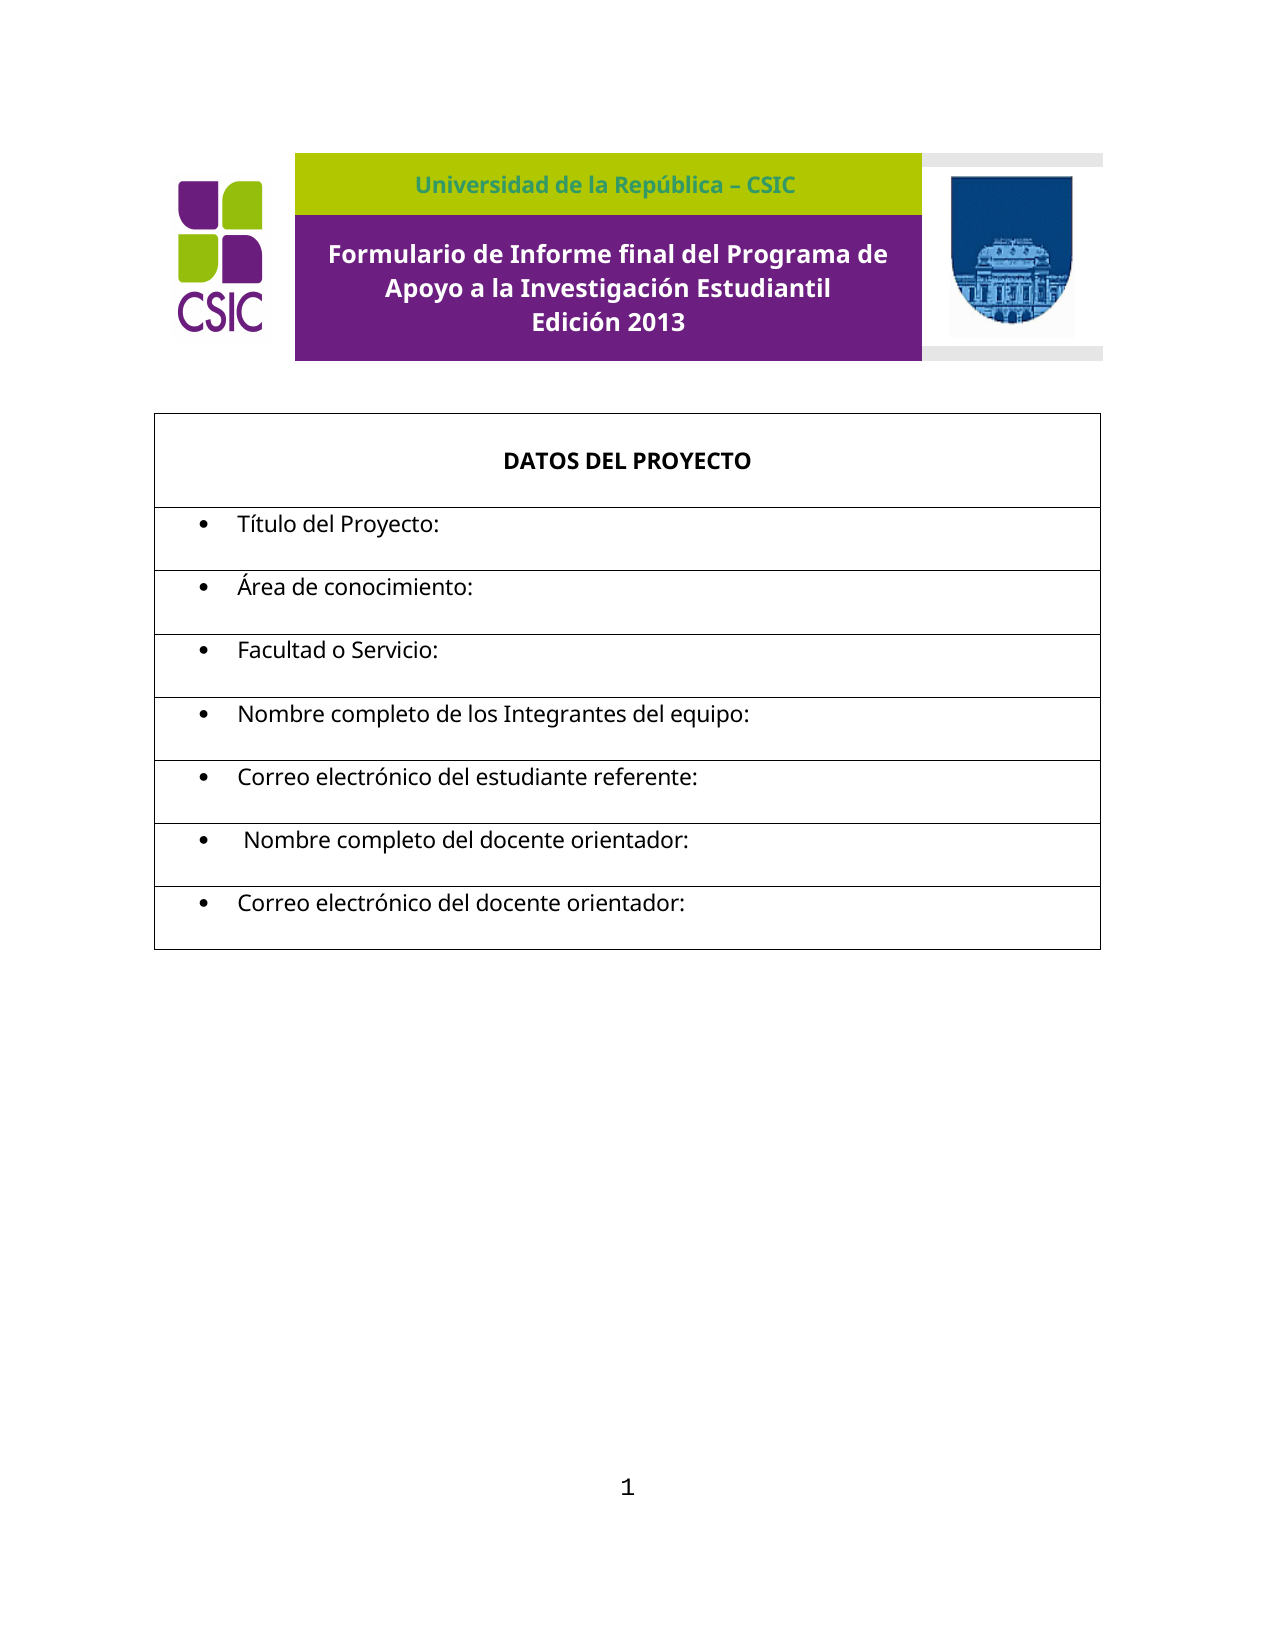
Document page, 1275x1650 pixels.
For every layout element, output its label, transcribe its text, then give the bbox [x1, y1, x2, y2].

table_cell Formulario de Informe final del Programa de Apoyo a la Investigación Estudiantil Edición 2013 [295, 215, 922, 361]
table_header DATOS DEL PROYECTO [155, 414, 1100, 507]
table_cell Nombre completo de los Integrantes del equipo: [155, 698, 1100, 760]
picture [950, 176, 1075, 338]
table_cell Título del Proyecto: [155, 508, 1100, 570]
table_header Universidad de la República – CSIC [295, 153, 922, 215]
picture [171, 172, 270, 342]
table_cell Nombre completo del docente orientador: [155, 824, 1100, 886]
table_cell Correo electrónico del docente orientador: [155, 887, 1100, 949]
table_cell Facultad o Servicio: [155, 635, 1100, 697]
table_header [922, 346, 1103, 361]
table_cell Correo electrónico del estudiante referente: [155, 761, 1100, 823]
table_header [146, 153, 294, 361]
table_cell Área de conocimiento: [155, 571, 1100, 633]
table_header [922, 153, 1103, 167]
